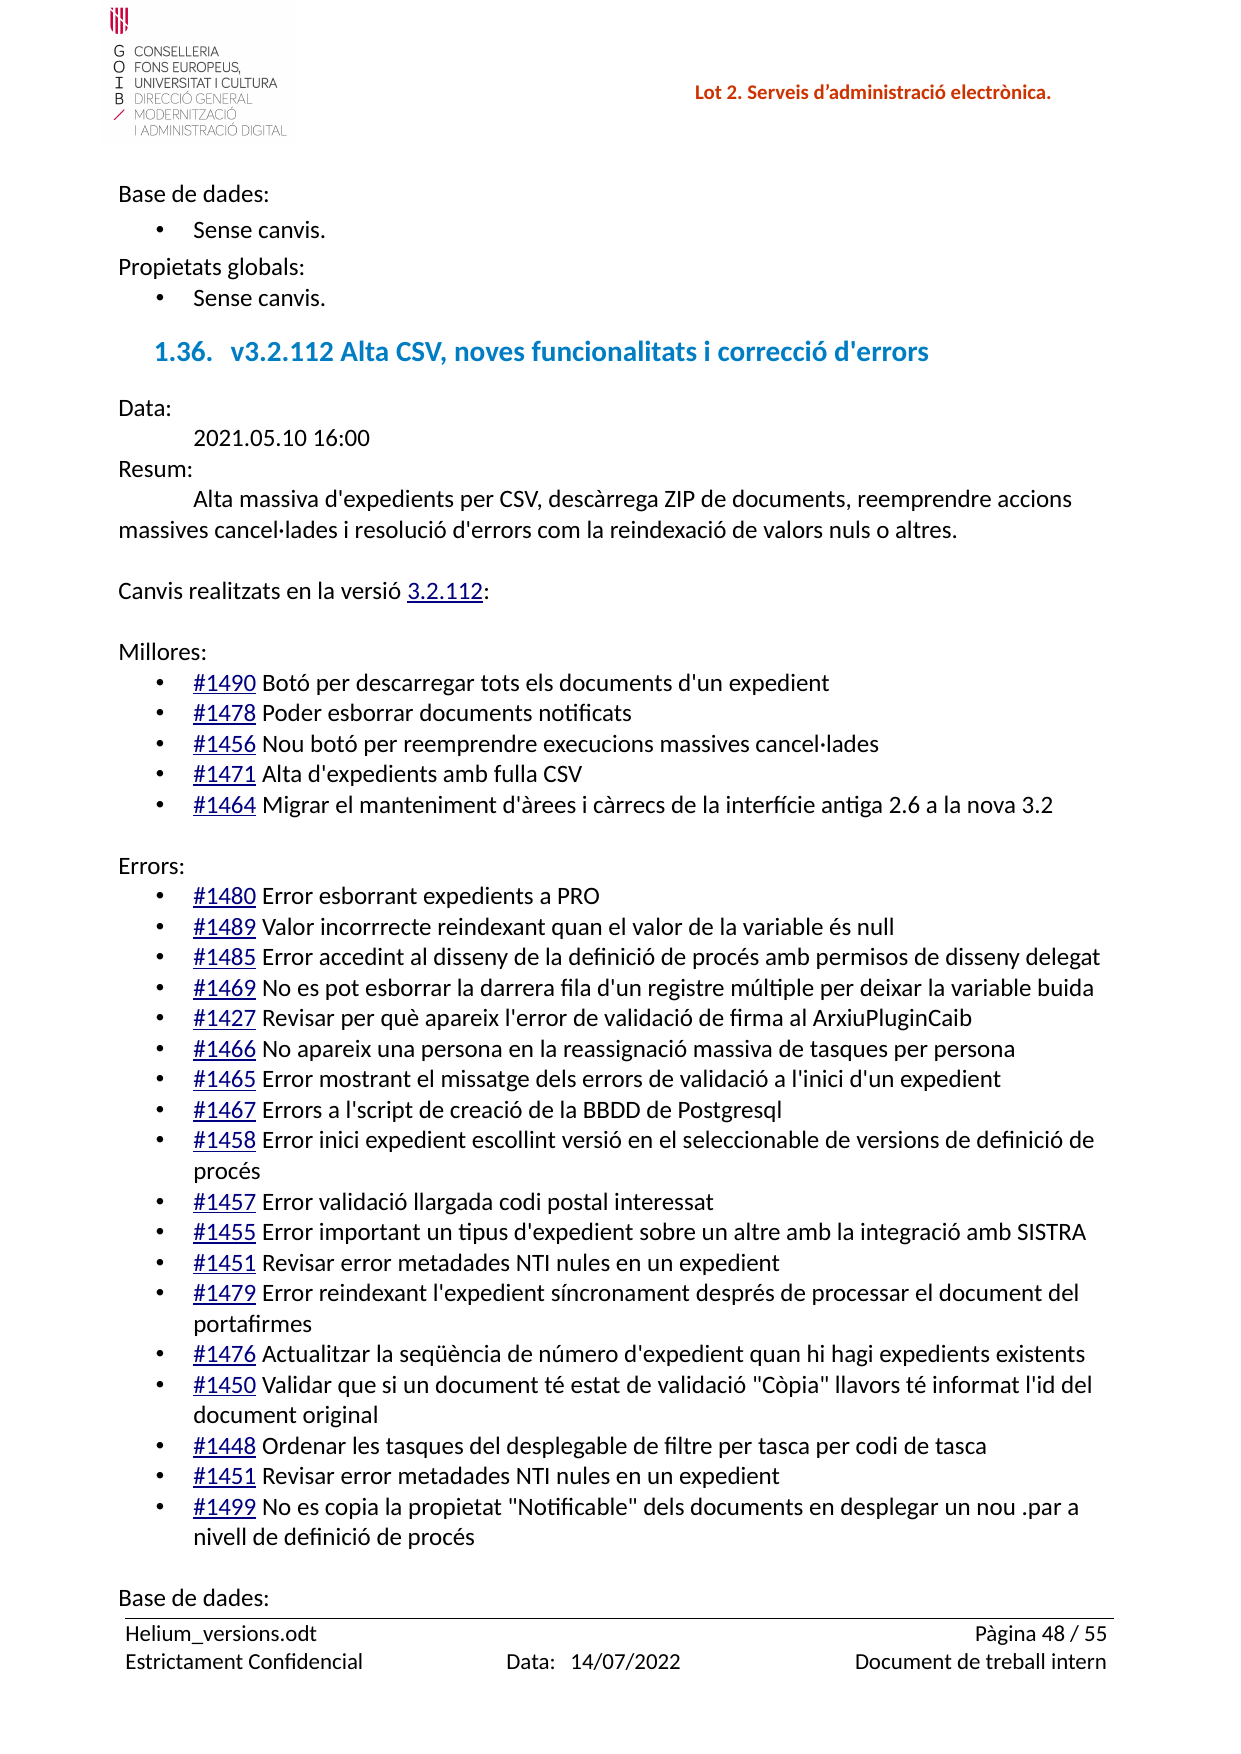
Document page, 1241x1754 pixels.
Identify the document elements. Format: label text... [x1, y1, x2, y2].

list Sense canvis. [156, 215, 1122, 245]
list #1489 Valor incorrrecte reindexant quan el valor de la variable és null [156, 911, 1122, 941]
text Resum: [118, 453, 1122, 484]
text Errors: [118, 850, 1122, 880]
list #1467 Errors a l'script de creació de la BBDD de Postgresql [156, 1094, 1122, 1124]
list Sense canvis. [156, 282, 1122, 312]
text Alta massiva d'expedients per CSV, descàrrega ZIP de documents, reemprendre accions massives cancel·lades i resolució d'errors com la reindexació de valors nuls o altres. [118, 484, 1122, 545]
list #1469 No es pot esborrar la darrera fila d'un registre múltiple per deixar la variable buida [156, 972, 1122, 1002]
list #1478 Poder esborrar documents notificats [156, 697, 1122, 728]
list #1450 Validar que si un document té estat de validació "Còpia" llavors té informat l'id del document original [156, 1369, 1122, 1430]
list #1466 No apareix una persona en la reassignació massiva de tasques per persona [156, 1033, 1122, 1063]
text Canvis realitzats en la versió 3.2.112: [118, 575, 1122, 606]
list #1456 Nou botó per reemprendre execucions massives cancel·lades [156, 728, 1122, 758]
text Data: [118, 392, 1122, 423]
list #1455 Error important un tipus d'expedient sobre un altre amb la integració amb SISTRA [156, 1216, 1122, 1247]
list #1458 Error inici expedient escollint versió en el seleccionable de versions de definició de procés [156, 1124, 1122, 1186]
list #1448 Ordenar les tasques del desplegable de filtre per tasca per codi de tasca [156, 1430, 1122, 1460]
list #1499 No es copia la propietat "Notificable" dels documents en desplegar un nou .par a nivell de definició de procés [156, 1491, 1122, 1552]
text Base de dades: [118, 178, 1122, 209]
list #1451 Revisar error metadades NTI nules en un expedient [156, 1460, 1122, 1491]
list #1464 Migrar el manteniment d'àrees i càrrecs de la interfície antiga 2.6 a la nova 3.2 [156, 789, 1122, 819]
text Propietats globals: [118, 251, 1122, 282]
list #1480 Error esborrant expedients a PRO [156, 880, 1122, 911]
list #1476 Actualitzar la seqüència de número d'expedient quan hi hagi expedients existents [156, 1338, 1122, 1369]
text Millores: [118, 636, 1122, 667]
list #1471 Alta d'expedients amb fulla CSV [156, 758, 1122, 789]
list #1485 Error accedint al disseny de la definició de procés amb permisos de disseny delegat [156, 941, 1122, 972]
list #1490 Botó per descarregar tots els documents d'un expedient [156, 667, 1122, 697]
list #1427 Revisar per què apareix l'error de validació de firma al ArxiuPluginCaib [156, 1002, 1122, 1033]
list #1457 Error validació llargada codi postal interessat [156, 1186, 1122, 1216]
list #1465 Error mostrant el missatge dels errors de validació a l'inici d'un expedient [156, 1063, 1122, 1094]
text Base de dades: [118, 1582, 1122, 1613]
list #1451 Revisar error metadades NTI nules en un expedient [156, 1247, 1122, 1277]
text 2021.05.10 16:00 [118, 423, 1122, 453]
list #1479 Error reindexant l'expedient síncronament després de processar el document del portafirmes [156, 1277, 1122, 1338]
picture [100, 0, 297, 144]
subtitle v3.2.112 Alta CSV, noves funcionalitats i correcció d'errors [153, 333, 1122, 368]
